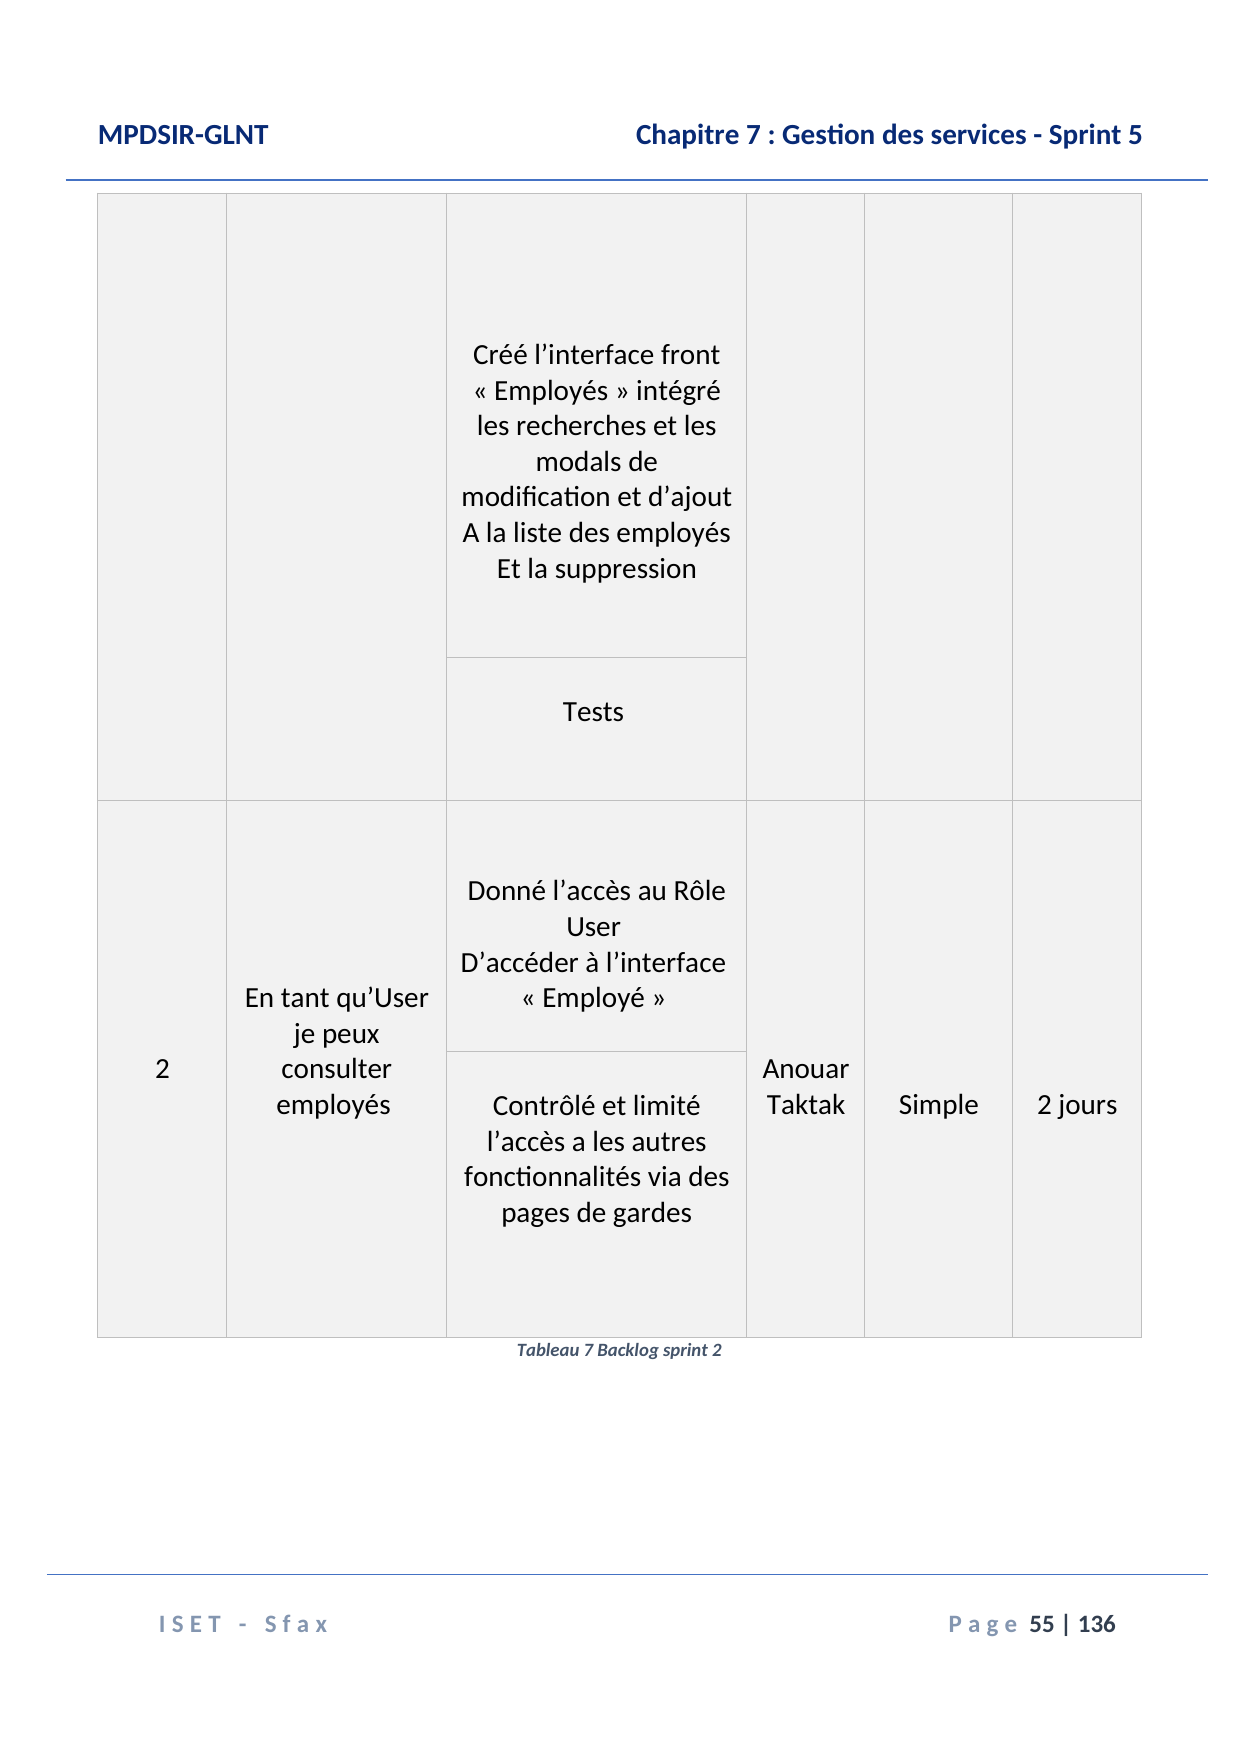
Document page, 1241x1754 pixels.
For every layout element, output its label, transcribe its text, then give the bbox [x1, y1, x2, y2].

table_cell Contrôlé et limité l’accès a les autres fonctionnalités via des pages de gardes [447, 1052, 746, 1337]
table_cell [227, 194, 446, 800]
table_cell 2 [98, 801, 226, 1337]
table_cell [98, 194, 226, 800]
table_cell 2 jours [1013, 801, 1141, 1337]
table_cell Tests [447, 658, 746, 800]
table_cell [865, 194, 1012, 800]
table_cell [747, 194, 864, 800]
text Tableau 7 Backlog sprint 2 [97, 1338, 1143, 1361]
table_cell Donné l’accès au Rôle User D’accéder à l’interface « Employé » [447, 801, 746, 1051]
table_cell [1013, 194, 1141, 800]
table_cell En tant qu’User je peux consulter employés [227, 801, 446, 1337]
table_cell Simple [865, 801, 1012, 1337]
table_cell Créé l’interface front « Employés » intégré les recherches et les modals de modification et d’ajout A la liste des employés Et la suppression [447, 194, 746, 657]
table_cell Anouar Taktak [747, 801, 864, 1337]
